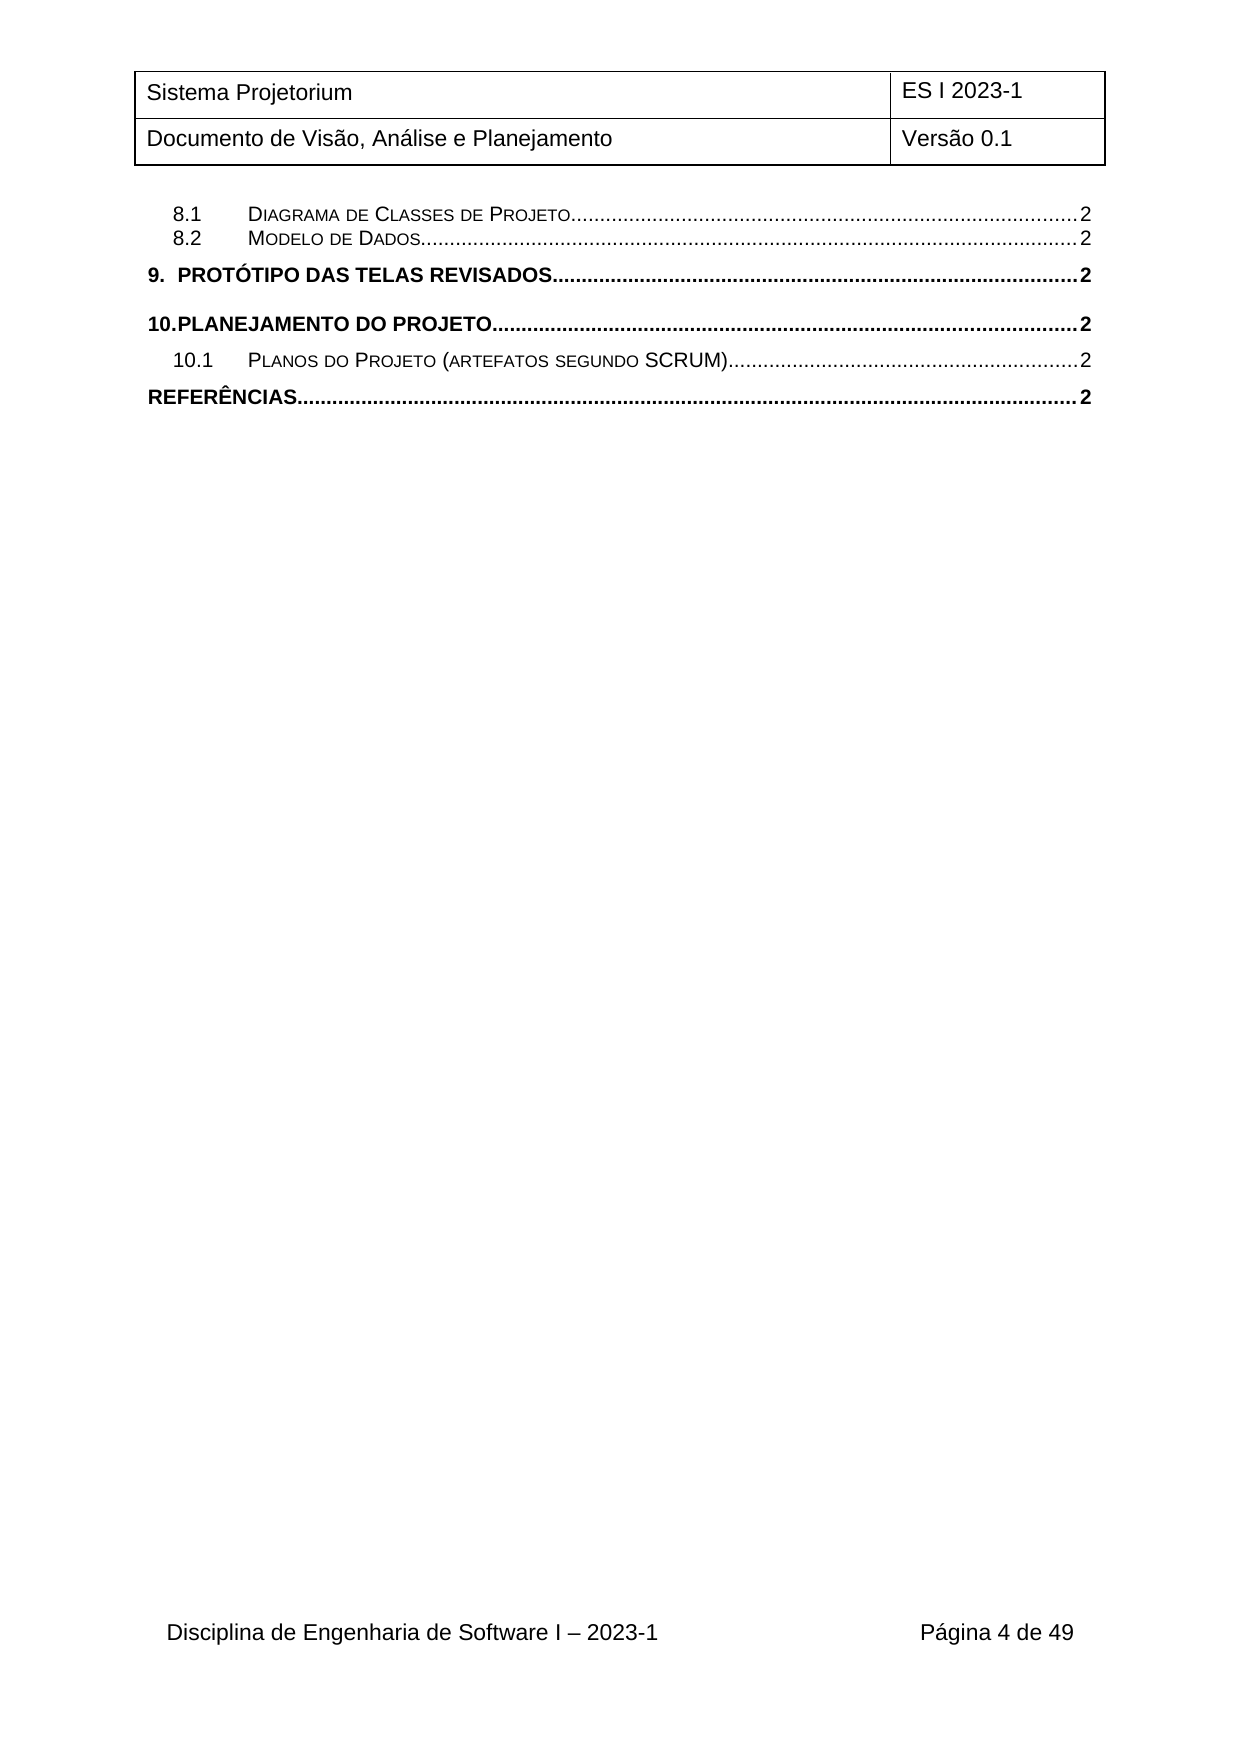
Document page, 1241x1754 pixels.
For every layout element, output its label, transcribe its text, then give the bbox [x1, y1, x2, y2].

text 9. Protótipo das Telas Revisados 2 [148, 263, 1092, 287]
text 8.2 Modelo de Dados 2 [173, 226, 1092, 250]
text 8.1 Diagrama de Classes de Projeto 2 [173, 202, 1092, 226]
text 10. Planejamento do Projeto 2 [148, 312, 1092, 336]
text 10.1 Planos do Projeto (artefatos segundo SCRUM) 2 [173, 348, 1092, 372]
text Referências 2 [148, 384, 1092, 408]
